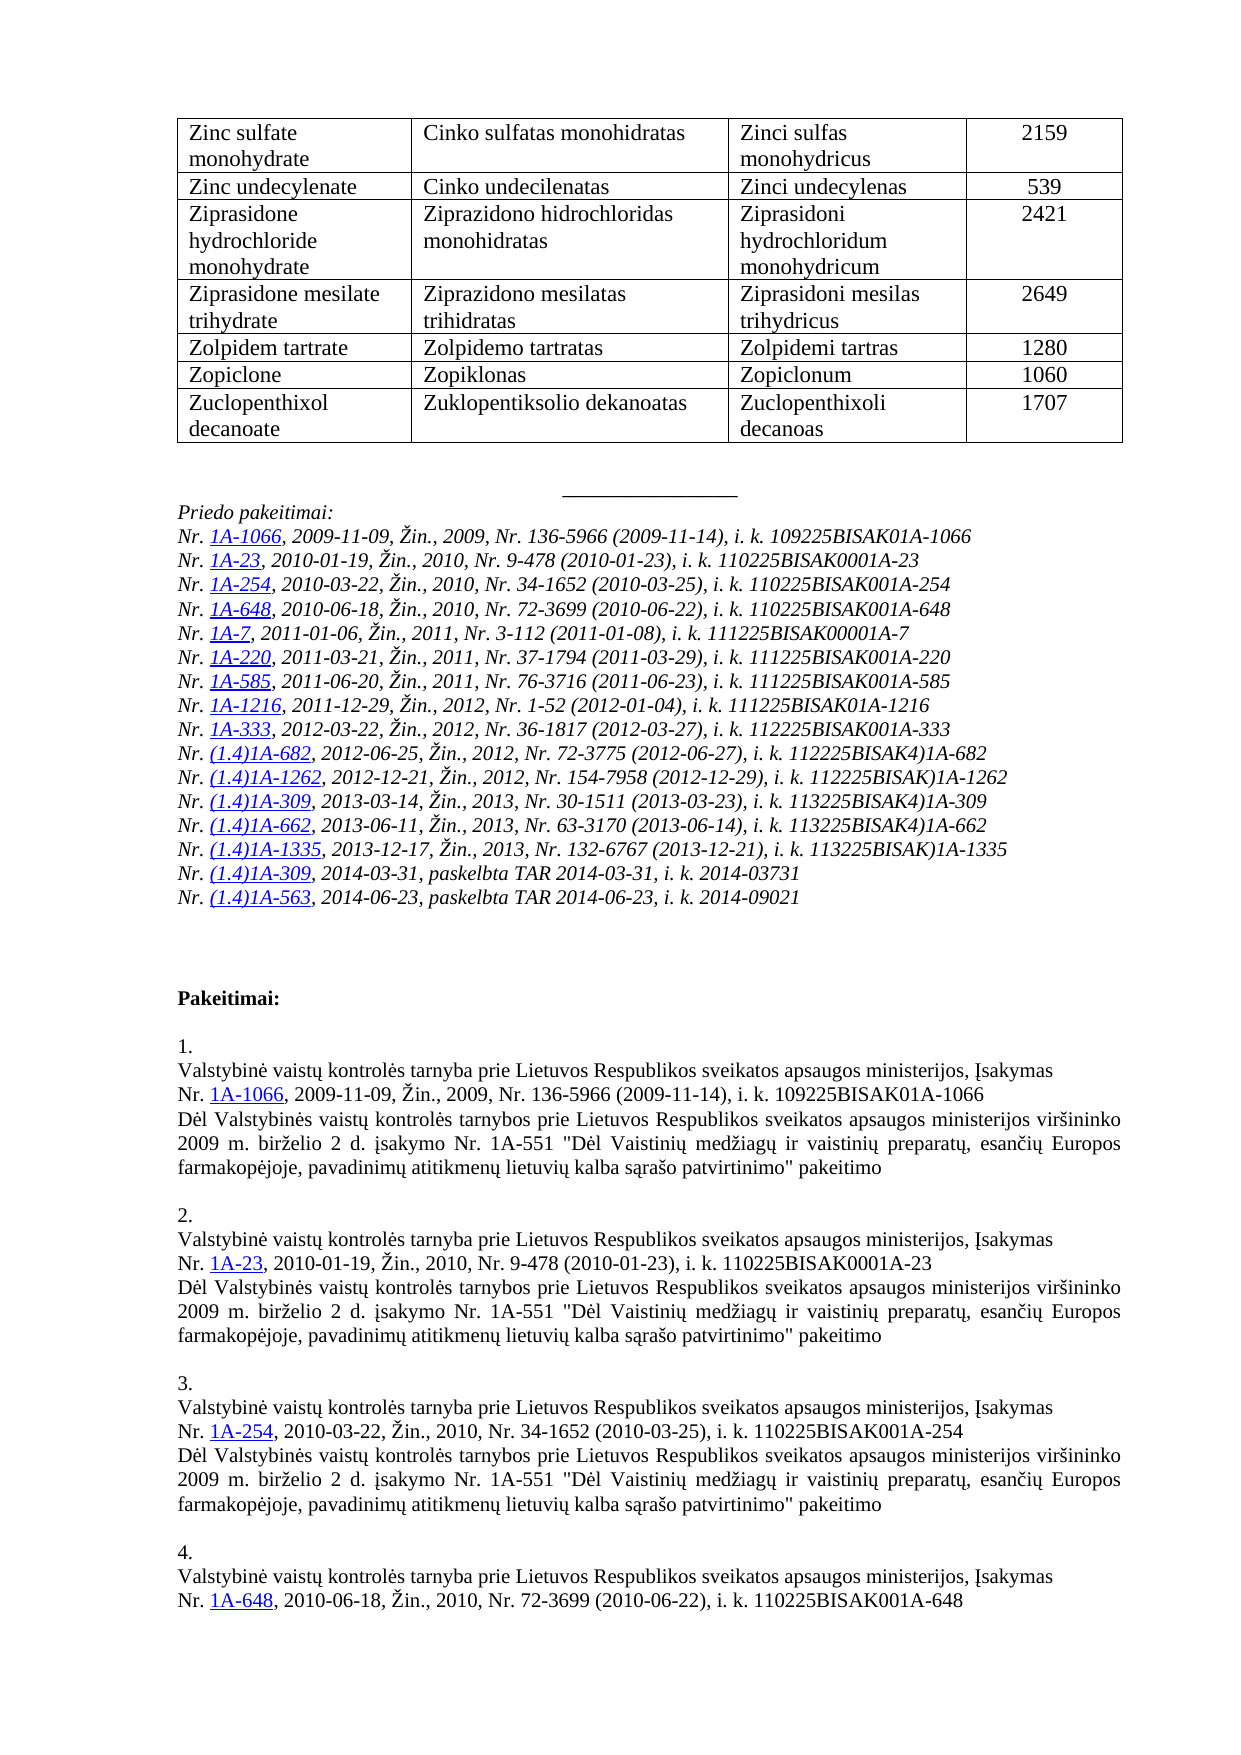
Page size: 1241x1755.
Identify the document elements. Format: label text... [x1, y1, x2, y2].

text Dėl Valstybinės vaistų kontrolės tarnybos prie Lietuvos Respublikos sveikatos apsaugos ministerijos viršininko 2009 m. birželio 2 d. įsakymo Nr. 1A-551 "Dėl Vaistinių medžiagų ir vaistinių preparatų, esančių Europos farmakopėjoje, pavadinimų atitikmenų lietuvių kalba sąrašo patvirtinimo" pakeitimo [177, 1443, 1122, 1516]
table_cell Ziprazidono hidrochloridas monohidratas [412, 200, 728, 279]
text Nr. (1.4)1A-1262, 2012-12-21, Žin., 2012, Nr. 154-7958 (2012-12-29), i. k. 112225BISAK)1A-1262 [177, 765, 1122, 789]
text Priedo pakeitimai: [177, 500, 1122, 524]
table_cell Zinc undecylenate [178, 173, 411, 199]
text Nr. (1.4)1A-309, 2014-03-31, paskelbta TAR 2014-03-31, i. k. 2014-03731 [177, 861, 1122, 885]
text 1. [177, 1034, 1122, 1058]
text Nr. 1A-1216, 2011-12-29, Žin., 2012, Nr. 1-52 (2012-01-04), i. k. 111225BISAK01A-1216 [177, 693, 1122, 717]
text Nr. (1.4)1A-1335, 2013-12-17, Žin., 2013, Nr. 132-6767 (2013-12-21), i. k. 113225BISAK)1A-1335 [177, 837, 1122, 861]
table_cell 2159 [967, 119, 1122, 172]
table_cell 1060 [967, 362, 1122, 388]
table_cell 2649 [967, 280, 1122, 333]
text Valstybinė vaistų kontrolės tarnyba prie Lietuvos Respublikos sveikatos apsaugos ministerijos, Įsakymas [177, 1058, 1122, 1082]
text Nr. 1A-333, 2012-03-22, Žin., 2012, Nr. 36-1817 (2012-03-27), i. k. 112225BISAK001A-333 [177, 717, 1122, 741]
text Nr. (1.4)1A-662, 2013-06-11, Žin., 2013, Nr. 63-3170 (2013-06-14), i. k. 113225BISAK4)1A-662 [177, 813, 1122, 837]
table_cell 539 [967, 173, 1122, 199]
text Dėl Valstybinės vaistų kontrolės tarnybos prie Lietuvos Respublikos sveikatos apsaugos ministerijos viršininko 2009 m. birželio 2 d. įsakymo Nr. 1A-551 "Dėl Vaistinių medžiagų ir vaistinių preparatų, esančių Europos farmakopėjoje, pavadinimų atitikmenų lietuvių kalba sąrašo patvirtinimo" pakeitimo [177, 1106, 1122, 1179]
table_cell Zopiclonum [729, 362, 966, 388]
table_cell Ziprasidone mesilate trihydrate [178, 280, 411, 333]
text Nr. 1A-648, 2010-06-18, Žin., 2010, Nr. 72-3699 (2010-06-22), i. k. 110225BISAK001A-648 [177, 596, 1122, 621]
table_cell Ziprasidone hydrochloride monohydrate [178, 200, 411, 279]
table_cell Ziprazidono mesilatas trihidratas [412, 280, 728, 333]
table_cell Zinci sulfas monohydricus [729, 119, 966, 172]
text Nr. 1A-648, 2010-06-18, Žin., 2010, Nr. 72-3699 (2010-06-22), i. k. 110225BISAK001A-648 [177, 1588, 1122, 1612]
table_cell Zolpidemi tartras [729, 334, 966, 361]
table_cell Zinci undecylenas [729, 173, 966, 199]
table_cell Cinko sulfatas monohidratas [412, 119, 728, 172]
text Nr. 1A-7, 2011-01-06, Žin., 2011, Nr. 3-112 (2011-01-08), i. k. 111225BISAK00001A-7 [177, 621, 1122, 644]
table_cell Zuklopentiksolio dekanoatas [412, 389, 728, 442]
text Nr. 1A-585, 2011-06-20, Žin., 2011, Nr. 76-3716 (2011-06-23), i. k. 111225BISAK001A-585 [177, 669, 1122, 693]
table_cell Ziprasidoni mesilas trihydricus [729, 280, 966, 333]
table_cell Cinko undecilenatas [412, 173, 728, 199]
text Nr. (1.4)1A-563, 2014-06-23, paskelbta TAR 2014-06-23, i. k. 2014-09021 [177, 885, 1122, 909]
text Nr. 1A-254, 2010-03-22, Žin., 2010, Nr. 34-1652 (2010-03-25), i. k. 110225BISAK001A-254 [177, 1419, 1122, 1443]
table_cell Zuclopenthixoli decanoas [729, 389, 966, 442]
table_cell Zuclopenthixol decanoate [178, 389, 411, 442]
table_cell 1280 [967, 334, 1122, 361]
text Valstybinė vaistų kontrolės tarnyba prie Lietuvos Respublikos sveikatos apsaugos ministerijos, Įsakymas [177, 1564, 1122, 1588]
text Dėl Valstybinės vaistų kontrolės tarnybos prie Lietuvos Respublikos sveikatos apsaugos ministerijos viršininko 2009 m. birželio 2 d. įsakymo Nr. 1A-551 "Dėl Vaistinių medžiagų ir vaistinių preparatų, esančių Europos farmakopėjoje, pavadinimų atitikmenų lietuvių kalba sąrašo patvirtinimo" pakeitimo [177, 1275, 1122, 1347]
text Nr. (1.4)1A-682, 2012-06-25, Žin., 2012, Nr. 72-3775 (2012-06-27), i. k. 112225BISAK4)1A-682 [177, 741, 1122, 765]
text 3. [177, 1371, 1122, 1395]
text Nr. 1A-1066, 2009-11-09, Žin., 2009, Nr. 136-5966 (2009-11-14), i. k. 109225BISAK01A-1066 [177, 1082, 1122, 1106]
text Pakeitimai: [177, 986, 1122, 1010]
text Nr. 1A-23, 2010-01-19, Žin., 2010, Nr. 9-478 (2010-01-23), i. k. 110225BISAK0001A-23 [177, 548, 1122, 572]
table_cell Ziprasidoni hydrochloridum monohydricum [729, 200, 966, 279]
table_cell Zinc sulfate monohydrate [178, 119, 411, 172]
table_cell Zolpidem tartrate [178, 334, 411, 361]
text Valstybinė vaistų kontrolės tarnyba prie Lietuvos Respublikos sveikatos apsaugos ministerijos, Įsakymas [177, 1395, 1122, 1419]
table_cell Zopiklonas [412, 362, 728, 388]
table_cell Zolpidemo tartratas [412, 334, 728, 361]
text Nr. 1A-23, 2010-01-19, Žin., 2010, Nr. 9-478 (2010-01-23), i. k. 110225BISAK0001A-23 [177, 1251, 1122, 1275]
text 4. [177, 1539, 1122, 1564]
text Valstybinė vaistų kontrolės tarnyba prie Lietuvos Respublikos sveikatos apsaugos ministerijos, Įsakymas [177, 1227, 1122, 1251]
text 2. [177, 1203, 1122, 1227]
text Nr. 1A-1066, 2009-11-09, Žin., 2009, Nr. 136-5966 (2009-11-14), i. k. 109225BISAK01A-1066 [177, 524, 1122, 548]
table_cell 2421 [967, 200, 1122, 279]
text Nr. 1A-220, 2011-03-21, Žin., 2011, Nr. 37-1794 (2011-03-29), i. k. 111225BISAK001A-220 [177, 644, 1122, 669]
text Nr. 1A-254, 2010-03-22, Žin., 2010, Nr. 34-1652 (2010-03-25), i. k. 110225BISAK001A-254 [177, 572, 1122, 596]
table_cell 1707 [967, 389, 1122, 442]
table_cell Zopiclone [178, 362, 411, 388]
text ______________ [177, 471, 1122, 500]
text Nr. (1.4)1A-309, 2013-03-14, Žin., 2013, Nr. 30-1511 (2013-03-23), i. k. 113225BISAK4)1A-309 [177, 789, 1122, 813]
